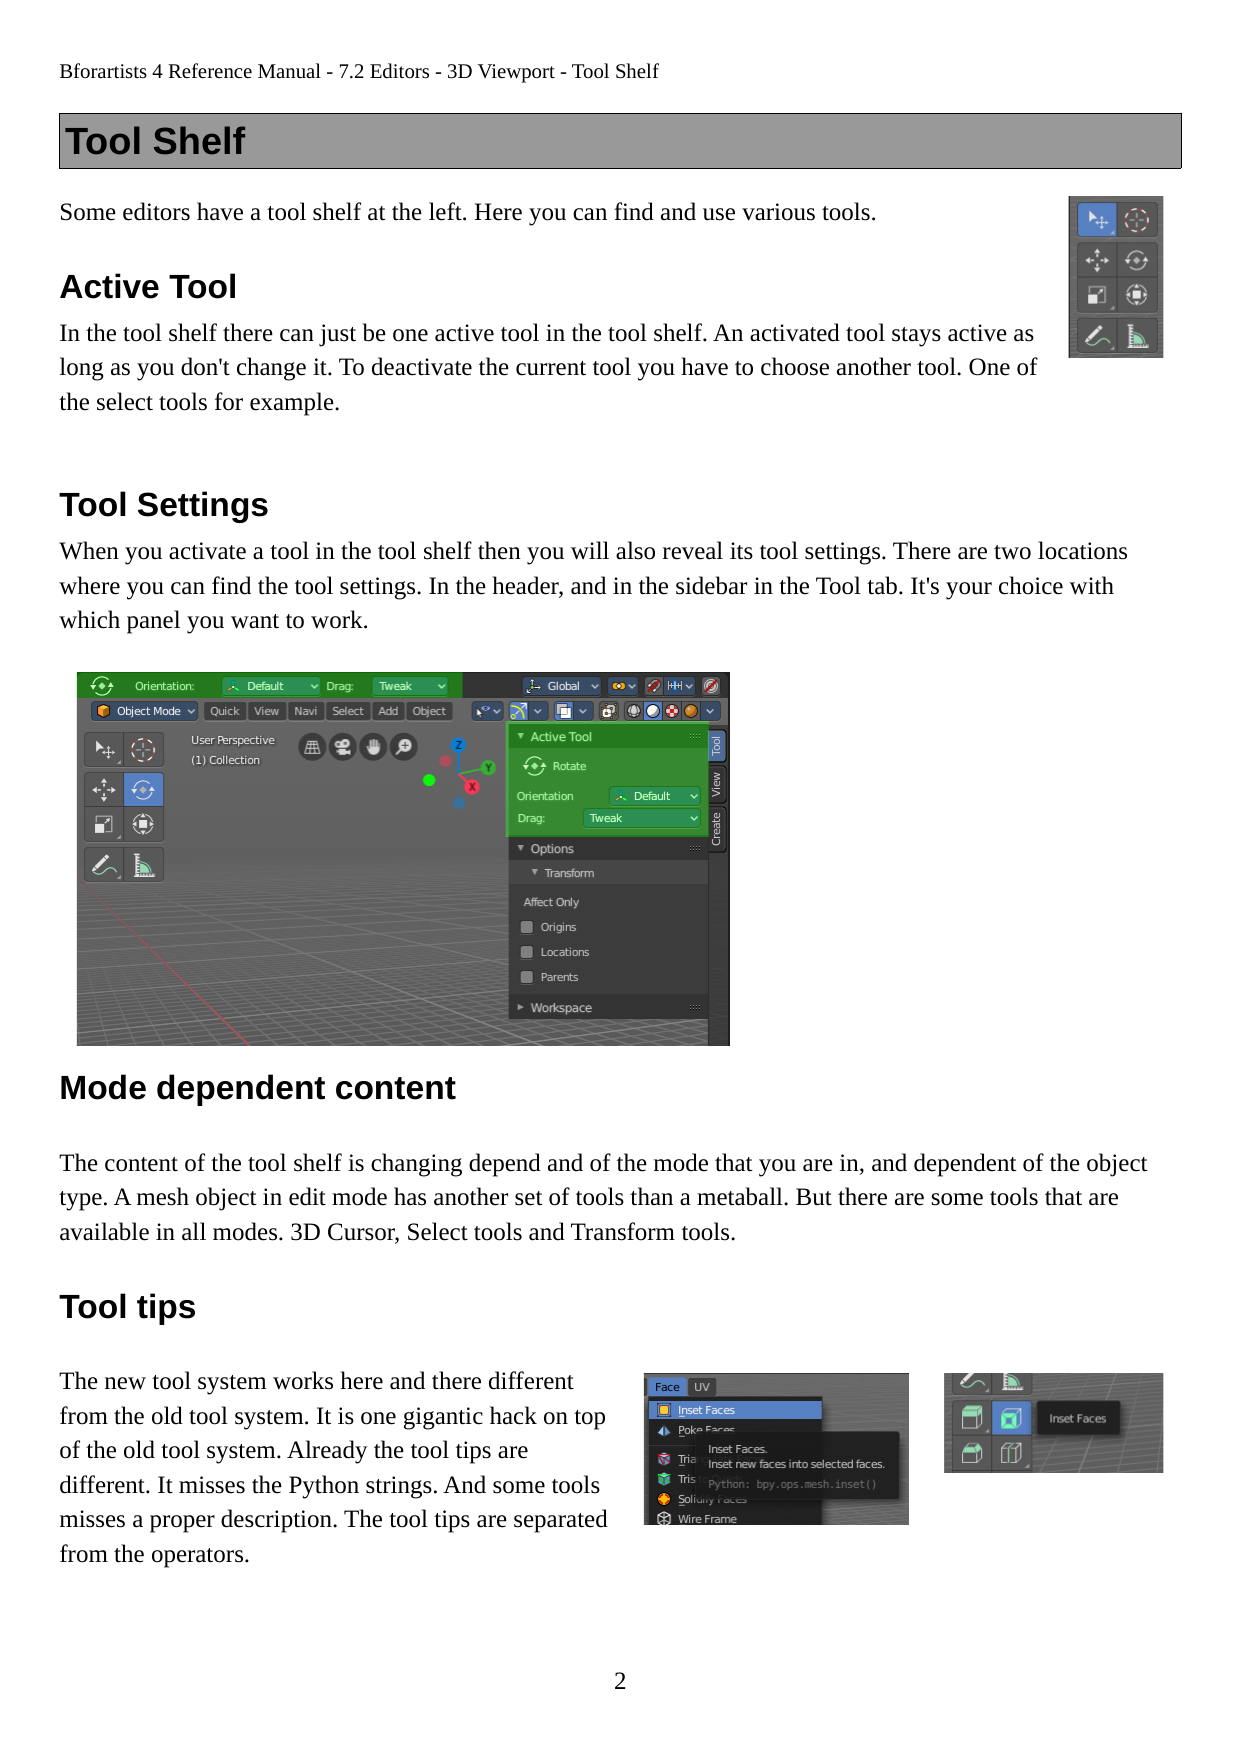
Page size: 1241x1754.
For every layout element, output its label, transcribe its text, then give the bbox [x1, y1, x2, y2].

text When you activate a tool in the tool shelf then you will also reveal its tool settings. There are two locations where you can find the tool settings. In the header, and in the sidebar in the Tool tab. It's your choice with which panel you want to work. [59, 536, 1181, 634]
text The content of the tool shelf is changing depend and of the mode that you are in, and dependent of the object type. A mesh object in edit mode has another set of tools than a metaball. But there are some tools that are available in all modes. 3D Cursor, Select tools and Transform tools. [59, 1148, 1181, 1245]
picture [1068, 196, 1164, 358]
subtitle Active Tool [59, 267, 1068, 305]
subtitle Tool tips [59, 1287, 1181, 1325]
picture [944, 1373, 1164, 1473]
text The new tool system works here and there different from the old tool system. It is one gigantic hack on top of the old tool system. Already the tool tips are different. It misses the Python strings. And some tools misses a proper description. The tool tips are separated from the operators. [59, 1366, 1181, 1568]
table_header Tool Shelf [60, 114, 1181, 168]
subtitle Mode dependent content [59, 1068, 1181, 1106]
picture [643, 1373, 909, 1525]
subtitle Tool Settings [59, 485, 1181, 524]
text Some editors have a tool shelf at the left. Here you can find and use various tools. [59, 197, 1068, 225]
text In the tool shelf there can just be one active tool in the tool shelf. An activated tool stays active as long as you don't change it. To deactivate the current tool you have to choose another tool. One of the select tools for example. [59, 318, 1181, 415]
picture [76, 672, 730, 1046]
subtitle [1164, 267, 1181, 305]
